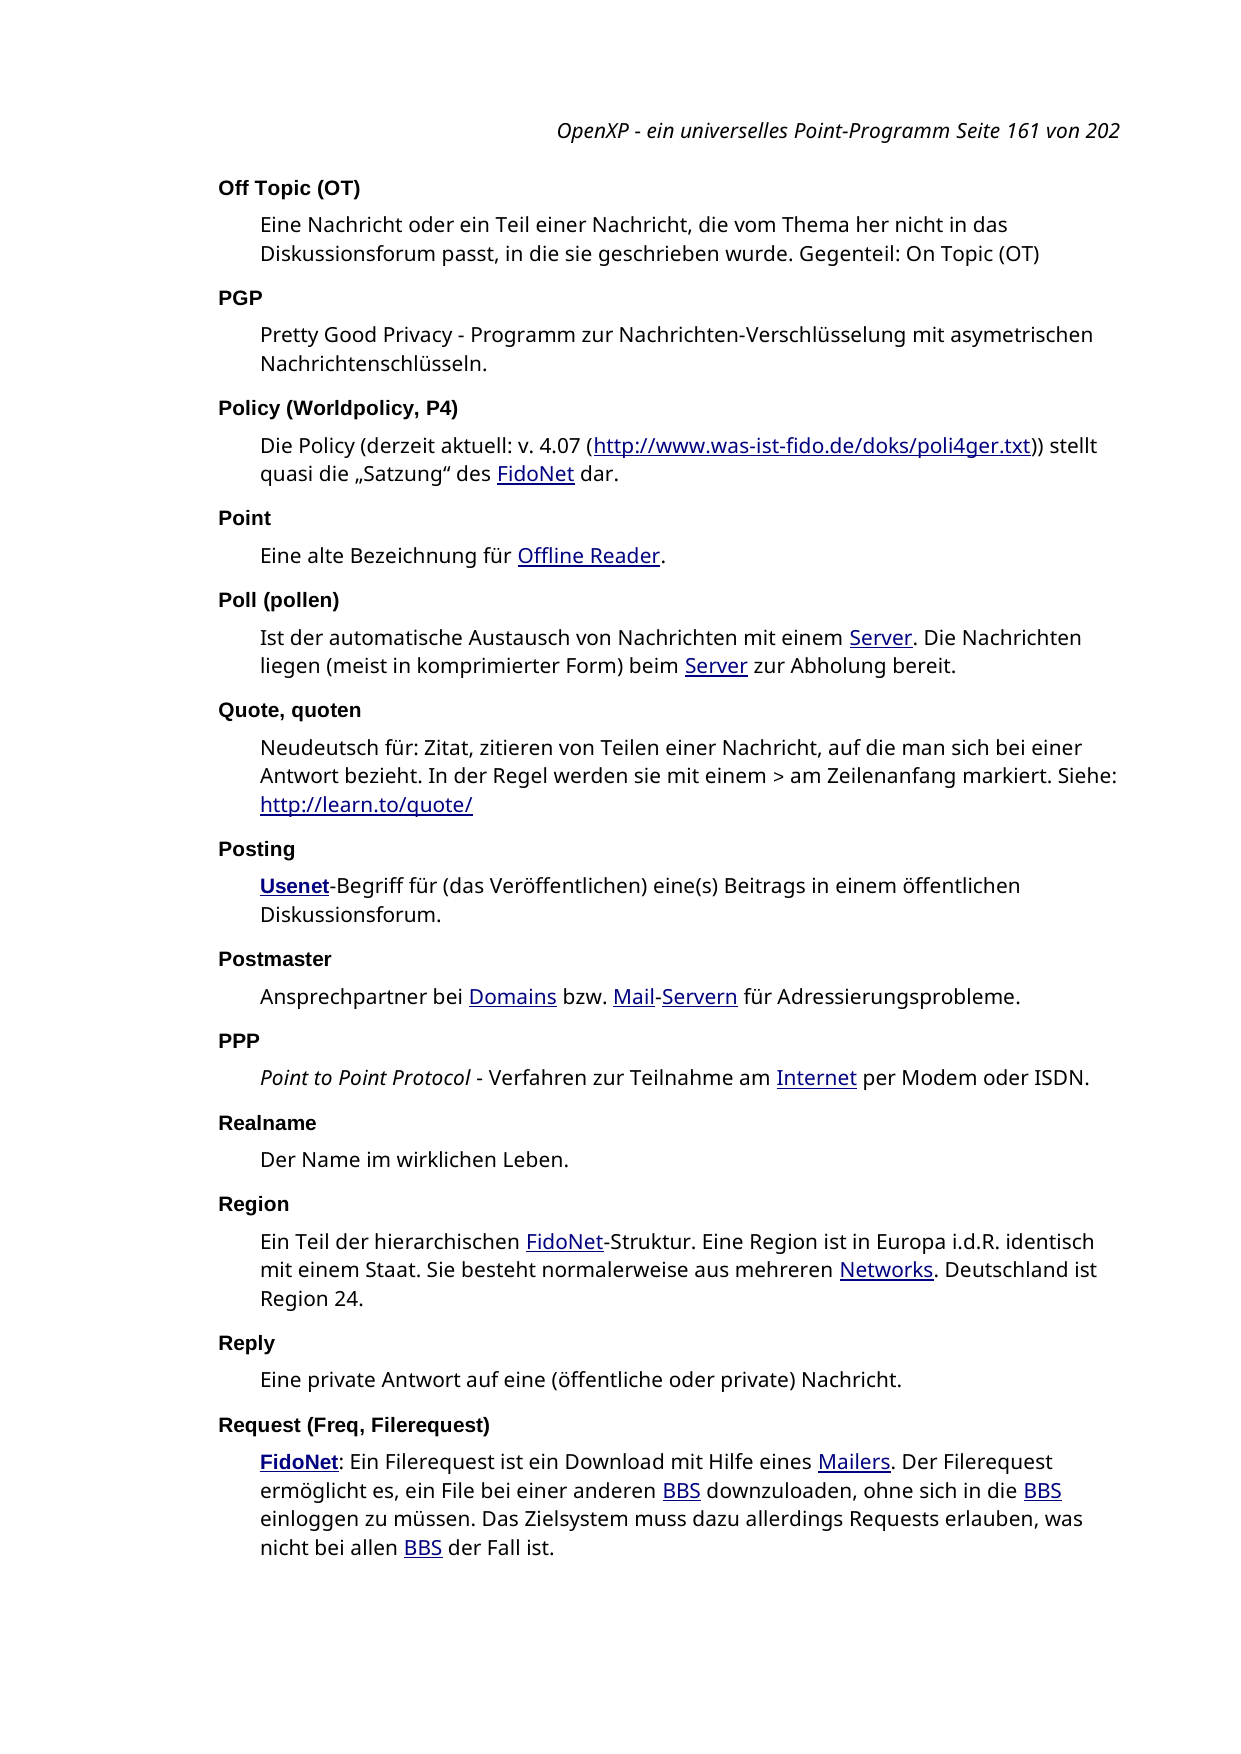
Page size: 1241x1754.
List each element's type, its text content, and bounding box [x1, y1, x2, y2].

subtitle PPP [218, 1026, 1122, 1053]
text Eine Nachricht oder ein Teil einer Nachricht, die vom Thema her nicht in das Diskussionsforum passt, in die sie geschrieben wurde. Gegenteil: On Topic (OT) [260, 210, 1122, 267]
subtitle Reply [218, 1328, 1122, 1355]
text Eine alte Bezeichnung für Offline Reader. [260, 541, 1122, 569]
text Die Policy (derzeit aktuell: v. 4.07 (http://www.was-ist-fido.de/doks/poli4ger.txt)) stellt quasi die „Satzung“ des FidoNet dar. [260, 431, 1122, 488]
subtitle Posting [218, 834, 1122, 861]
text Pretty Good Privacy - Programm zur Nachrichten-Verschlüsselung mit asymetrischen Nachrichtenschlüsseln. [260, 320, 1122, 377]
text Point to Point Protocol - Verfahren zur Teilnahme am Internet per Modem oder ISDN. [260, 1063, 1122, 1092]
subtitle Policy (Worldpolicy, P4) [218, 393, 1122, 420]
subtitle Postmaster [218, 944, 1122, 971]
subtitle PGP [218, 283, 1122, 310]
text Eine private Antwort auf eine (öffentliche oder private) Nachricht. [260, 1365, 1122, 1394]
subtitle Poll (pollen) [218, 585, 1122, 612]
text Der Name im wirklichen Leben. [260, 1145, 1122, 1173]
text FidoNet: Ein Filerequest ist ein Download mit Hilfe eines Mailers. Der Filerequest ermöglicht es, ein File bei einer anderen BBS downzuloaden, ohne sich in die BBS einloggen zu müssen. Das Zielsystem muss dazu allerdings Requests erlauben, was nicht bei allen BBS der Fall ist. [260, 1447, 1122, 1561]
text Usenet-Begriff für (das Veröffentlichen) eine(s) Beitrags in einem öffentlichen Diskussionsforum. [260, 871, 1122, 928]
subtitle Region [218, 1189, 1122, 1216]
subtitle Off Topic (OT) [218, 173, 1122, 200]
text Ein Teil der hierarchischen FidoNet-Struktur. Eine Region ist in Europa i.d.R. identisch mit einem Staat. Sie besteht normalerweise aus mehreren Networks. Deutschland ist Region 24. [260, 1227, 1122, 1312]
text Ansprechpartner bei Domains bzw. Mail-Servern für Adressierungsprobleme. [260, 982, 1122, 1010]
text Neudeutsch für: Zitat, zitieren von Teilen einer Nachricht, auf die man sich bei einer Antwort bezieht. In der Regel werden sie mit einem > am Zeilenanfang markiert. Siehe: http://learn.to/quote/ [260, 733, 1122, 818]
subtitle Quote, quoten [218, 695, 1122, 722]
subtitle Point [218, 503, 1122, 530]
text Ist der automatische Austausch von Nachrichten mit einem Server. Die Nachrichten liegen (meist in komprimierter Form) beim Server zur Abholung bereit. [260, 622, 1122, 679]
subtitle Realname [218, 1107, 1122, 1134]
subtitle Request (Freq, Filerequest) [218, 1409, 1122, 1437]
